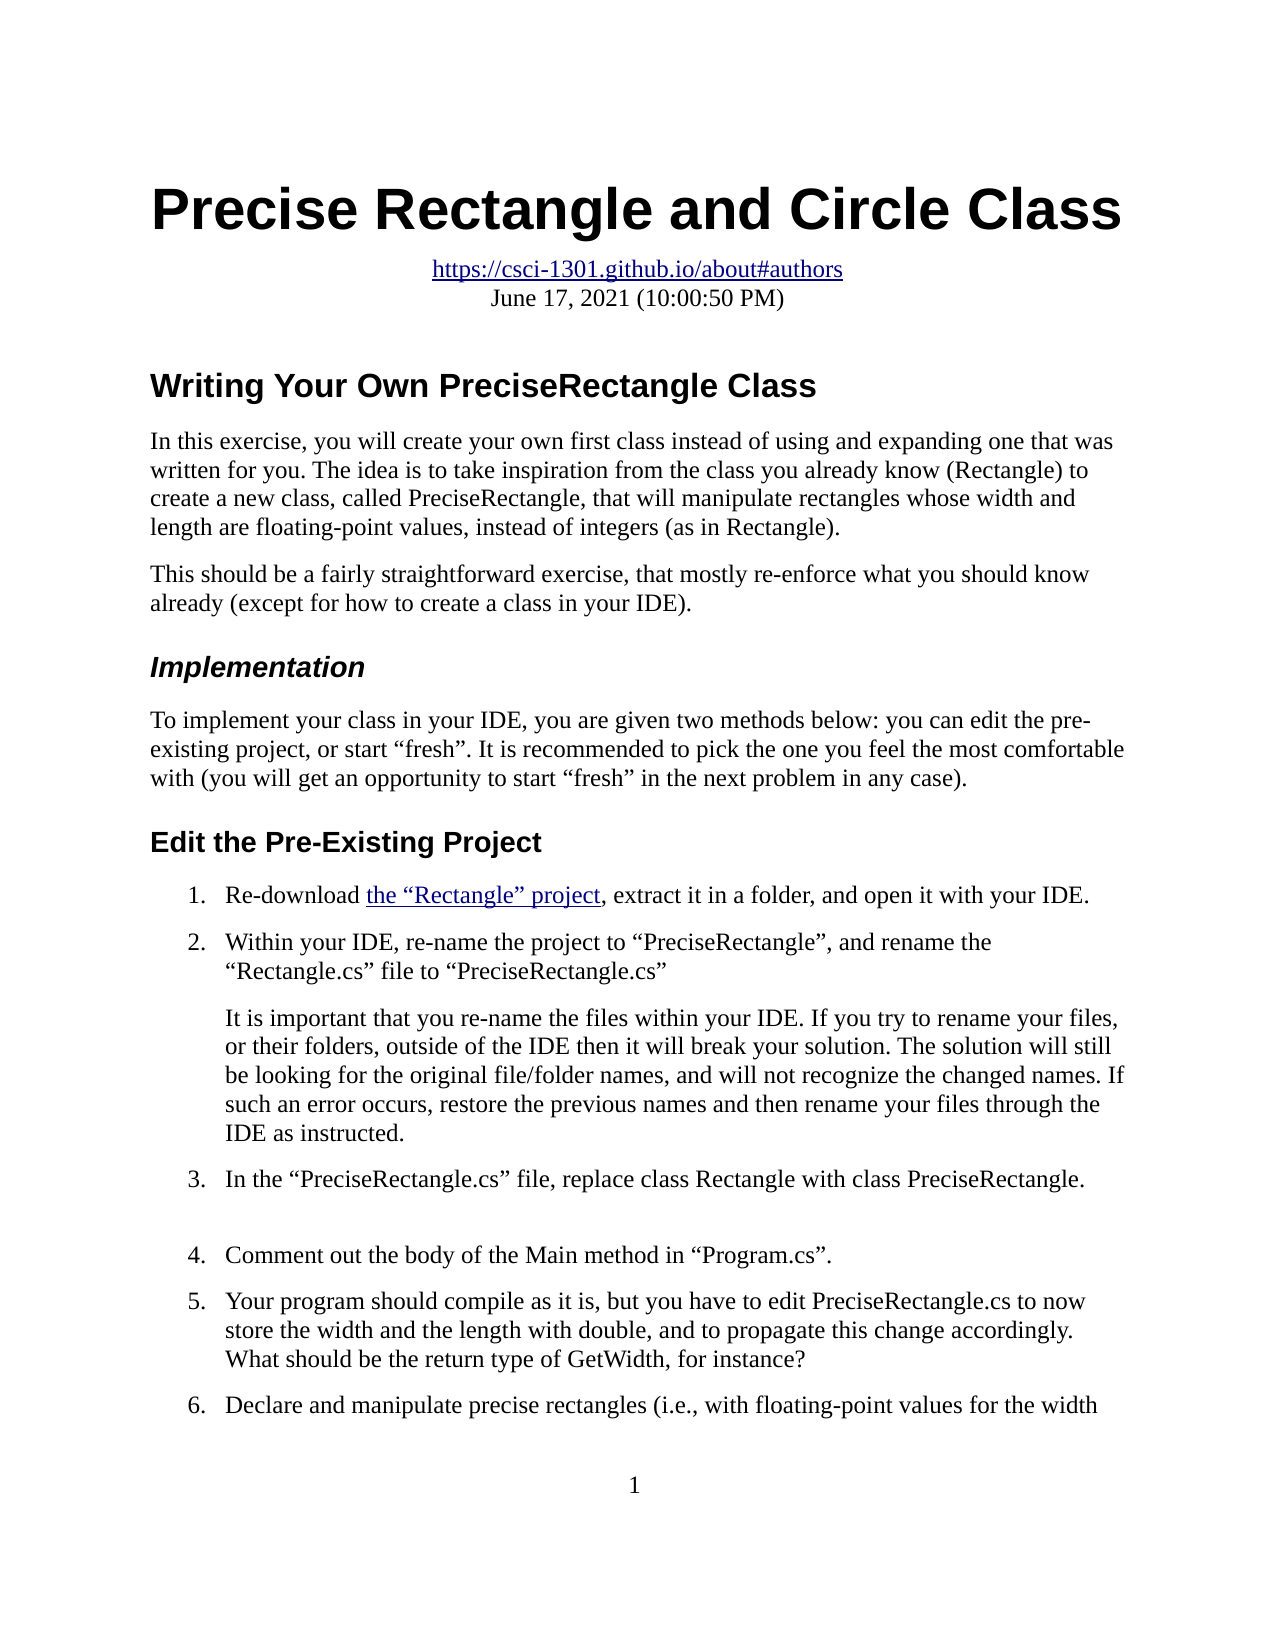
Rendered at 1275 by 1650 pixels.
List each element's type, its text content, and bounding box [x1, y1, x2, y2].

text This should be a fairly straightforward exercise, that mostly re-enforce what you should know already (except for how to create a class in your IDE). [150, 559, 1125, 616]
list Declare and manipulate precise rectangles (i.e., with floating-point values for the width [187, 1391, 1125, 1419]
text In this exercise, you will create your own first class instead of using and expanding one that was written for you. The idea is to take inspiration from the class you already know (Rectangle) to create a new class, called PreciseRectangle, that will manipulate rectangles whose width and length are floating-point values, instead of integers (as in Rectangle). [150, 426, 1125, 541]
text June 17, 2021 (10:00:50 PM) [150, 283, 1125, 312]
list Your program should compile as it is, but you have to edit PreciseRectangle.cs to now store the width and the length with double, and to propagate this change accordingly. What should be the return type of GetWidth, for instance? [187, 1286, 1125, 1373]
list Comment out the body of the Main method in “Program.cs”. [187, 1240, 1125, 1268]
subtitle Edit the Pre-Existing Project [150, 826, 1125, 859]
list It is important that you re-name the files within your IDE. If you try to rename your files, or their folders, outside of the IDE then it will break your solution. The solution will still be looking for the original file/folder names, and will not recognize the changed names. If such an error occurs, restore the previous names and then rename your files through the IDE as instructed. [187, 1003, 1125, 1146]
list Within your IDE, re-name the project to “PreciseRectangle”, and rename the “Rectangle.cs” file to “PreciseRectangle.cs” [187, 927, 1125, 985]
text https://csci-1301.github.io/about#authors [150, 254, 1125, 283]
subtitle Writing Your Own PreciseRectangle Class [150, 366, 1125, 404]
text To implement your class in your IDE, you are given two methods below: you can edit the pre-existing project, or start “fresh”. It is recommended to pick the one you feel the most comfortable with (you will get an opportunity to start “fresh” in the next problem in any case). [150, 705, 1125, 792]
title Precise Rectangle and Circle Class [150, 175, 1125, 242]
subtitle Implementation [150, 650, 1125, 684]
list In the “PreciseRectangle.cs” file, replace class Rectangle with class PreciseRectangle. [187, 1164, 1125, 1222]
list Re-download the “Rectangle” project, extract it in a folder, and open it with your IDE. [187, 881, 1125, 909]
